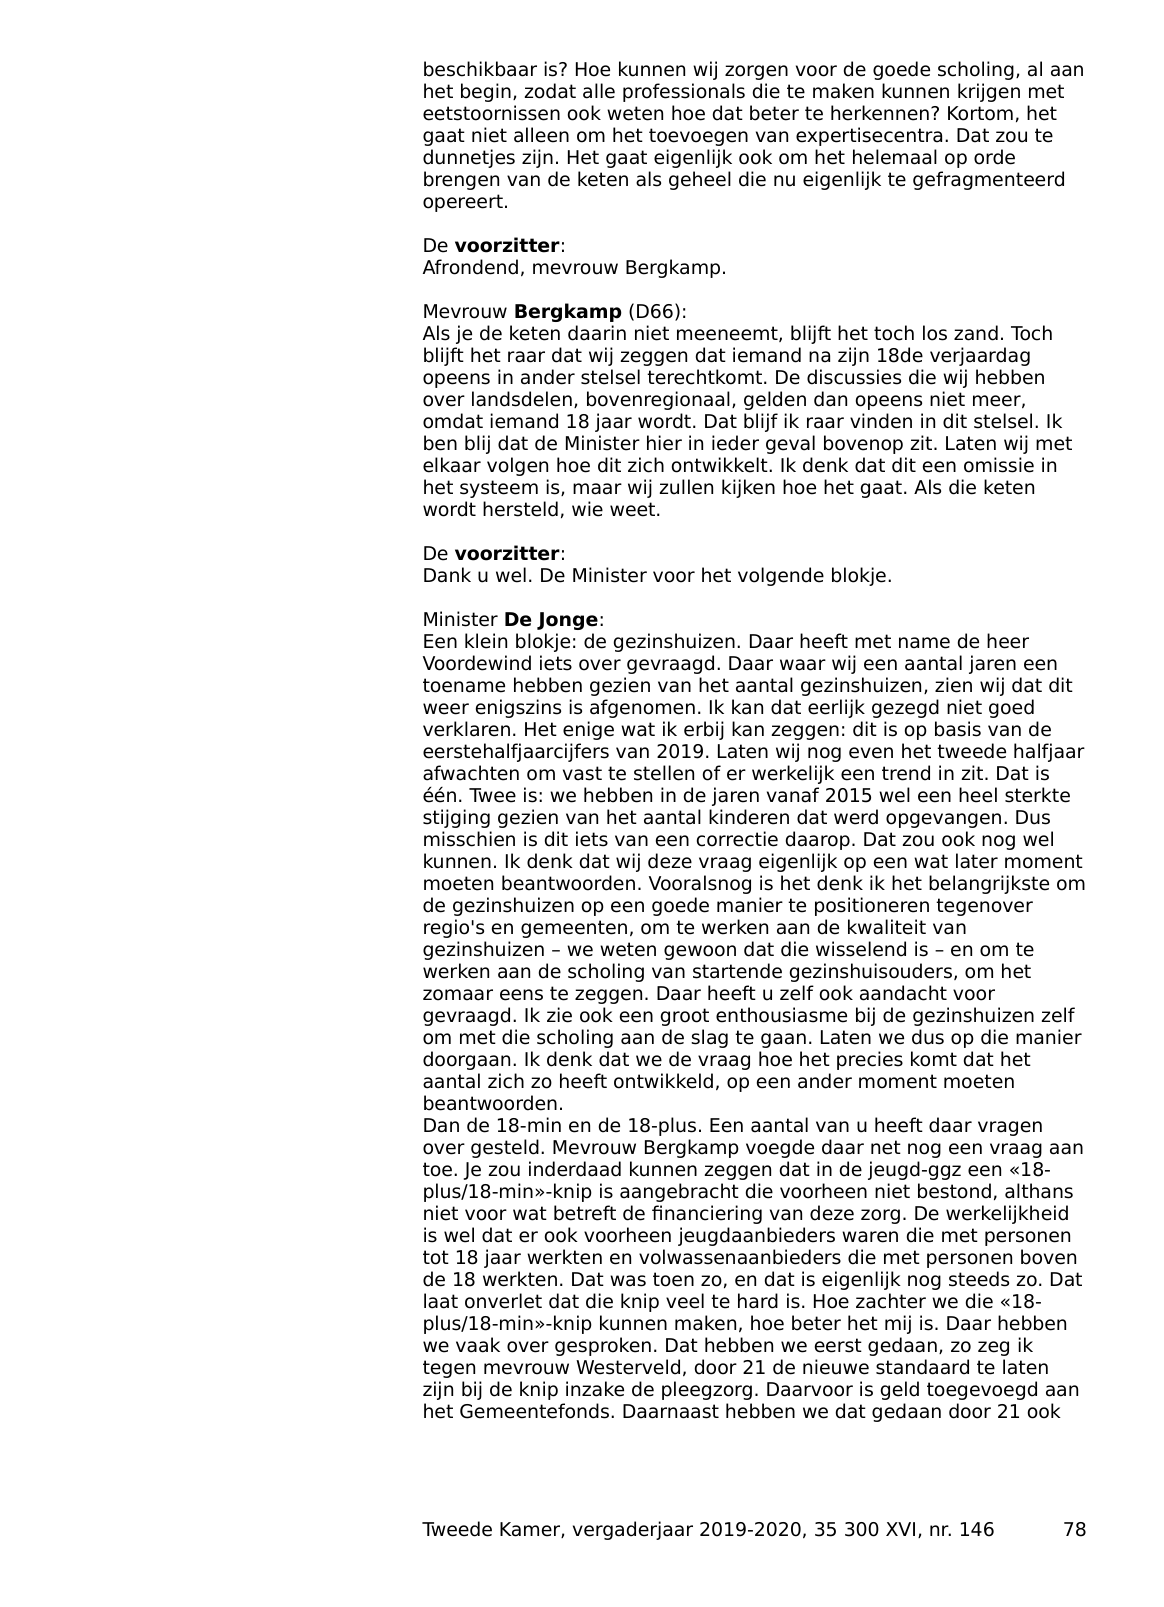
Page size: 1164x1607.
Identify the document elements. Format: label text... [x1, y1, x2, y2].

text De voorzitter: [422, 235, 1087, 257]
text Dank u wel. De Minister voor het volgende blokje. [422, 565, 1087, 587]
text Een klein blokje: de gezinshuizen. Daar heeft met name de heer Voordewind iets over gevraagd. Daar waar wij een aantal jaren een toename hebben gezien van het aantal gezinshuizen, zien wij dat dit weer enigszins is afgenomen. Ik kan dat eerlijk gezegd niet goed verklaren. Het enige wat ik erbij kan zeggen: dit is op basis van de eerstehalfjaarcijfers van 2019. Laten wij nog even het tweede halfjaar afwachten om vast te stellen of er werkelijk een trend in zit. Dat is één. Twee is: we hebben in de jaren vanaf 2015 wel een heel sterkte stijging gezien van het aantal kinderen dat werd opgevangen. Dus misschien is dit iets van een correctie daarop. Dat zou ook nog wel kunnen. Ik denk dat wij deze vraag eigenlijk op een wat later moment moeten beantwoorden. Vooralsnog is het denk ik het belangrijkste om de gezinshuizen op een goede manier te positioneren tegenover regio's en gemeenten, om te werken aan de kwaliteit van gezinshuizen – we weten gewoon dat die wisselend is – en om te werken aan de scholing van startende gezinshuisouders, om het zomaar eens te zeggen. Daar heeft u zelf ook aandacht voor gevraagd. Ik zie ook een groot enthousiasme bij de gezinshuizen zelf om met die scholing aan de slag te gaan. Laten we dus op die manier doorgaan. Ik denk dat we de vraag hoe het precies komt dat het aantal zich zo heeft ontwikkeld, op een ander moment moeten beantwoorden. [422, 631, 1087, 1115]
text Afrondend, mevrouw Bergkamp. [422, 257, 1087, 279]
text Dan de 18-min en de 18-plus. Een aantal van u heeft daar vragen over gesteld. Mevrouw Bergkamp voegde daar net nog een vraag aan toe. Je zou inderdaad kunnen zeggen dat in de jeugd-ggz een «18-plus/18-min»-knip is aangebracht die voorheen niet bestond, althans niet voor wat betreft de financiering van deze zorg. De werkelijkheid is wel dat er ook voorheen jeugdaanbieders waren die met personen tot 18 jaar werkten en volwassenaanbieders die met personen boven de 18 werkten. Dat was toen zo, en dat is eigenlijk nog steeds zo. Dat laat onverlet dat die knip veel te hard is. Hoe zachter we die «18-plus/18-min»-knip kunnen maken, hoe beter het mij is. Daar hebben we vaak over gesproken. Dat hebben we eerst gedaan, zo zeg ik tegen mevrouw Westerveld, door 21 de nieuwe standaard te laten zijn bij de knip inzake de pleegzorg. Daarvoor is geld toegevoegd aan het Gemeentefonds. Daarnaast hebben we dat gedaan door 21 ook [422, 1115, 1087, 1423]
text beschikbaar is? Hoe kunnen wij zorgen voor de goede scholing, al aan het begin, zodat alle professionals die te maken kunnen krijgen met eetstoornissen ook weten hoe dat beter te herkennen? Kortom, het gaat niet alleen om het toevoegen van expertisecentra. Dat zou te dunnetjes zijn. Het gaat eigenlijk ook om het helemaal op orde brengen van de keten als geheel die nu eigenlijk te gefragmenteerd opereert. [422, 59, 1087, 213]
text De voorzitter: [422, 543, 1087, 565]
text Mevrouw Bergkamp (D66): [422, 301, 1087, 323]
text Minister De Jonge: [422, 609, 1087, 631]
text Als je de keten daarin niet meeneemt, blijft het toch los zand. Toch blijft het raar dat wij zeggen dat iemand na zijn 18de verjaardag opeens in ander stelsel terechtkomt. De discussies die wij hebben over landsdelen, bovenregionaal, gelden dan opeens niet meer, omdat iemand 18 jaar wordt. Dat blijf ik raar vinden in dit stelsel. Ik ben blij dat de Minister hier in ieder geval bovenop zit. Laten wij met elkaar volgen hoe dit zich ontwikkelt. Ik denk dat dit een omissie in het systeem is, maar wij zullen kijken hoe het gaat. Als die keten wordt hersteld, wie weet. [422, 323, 1087, 521]
